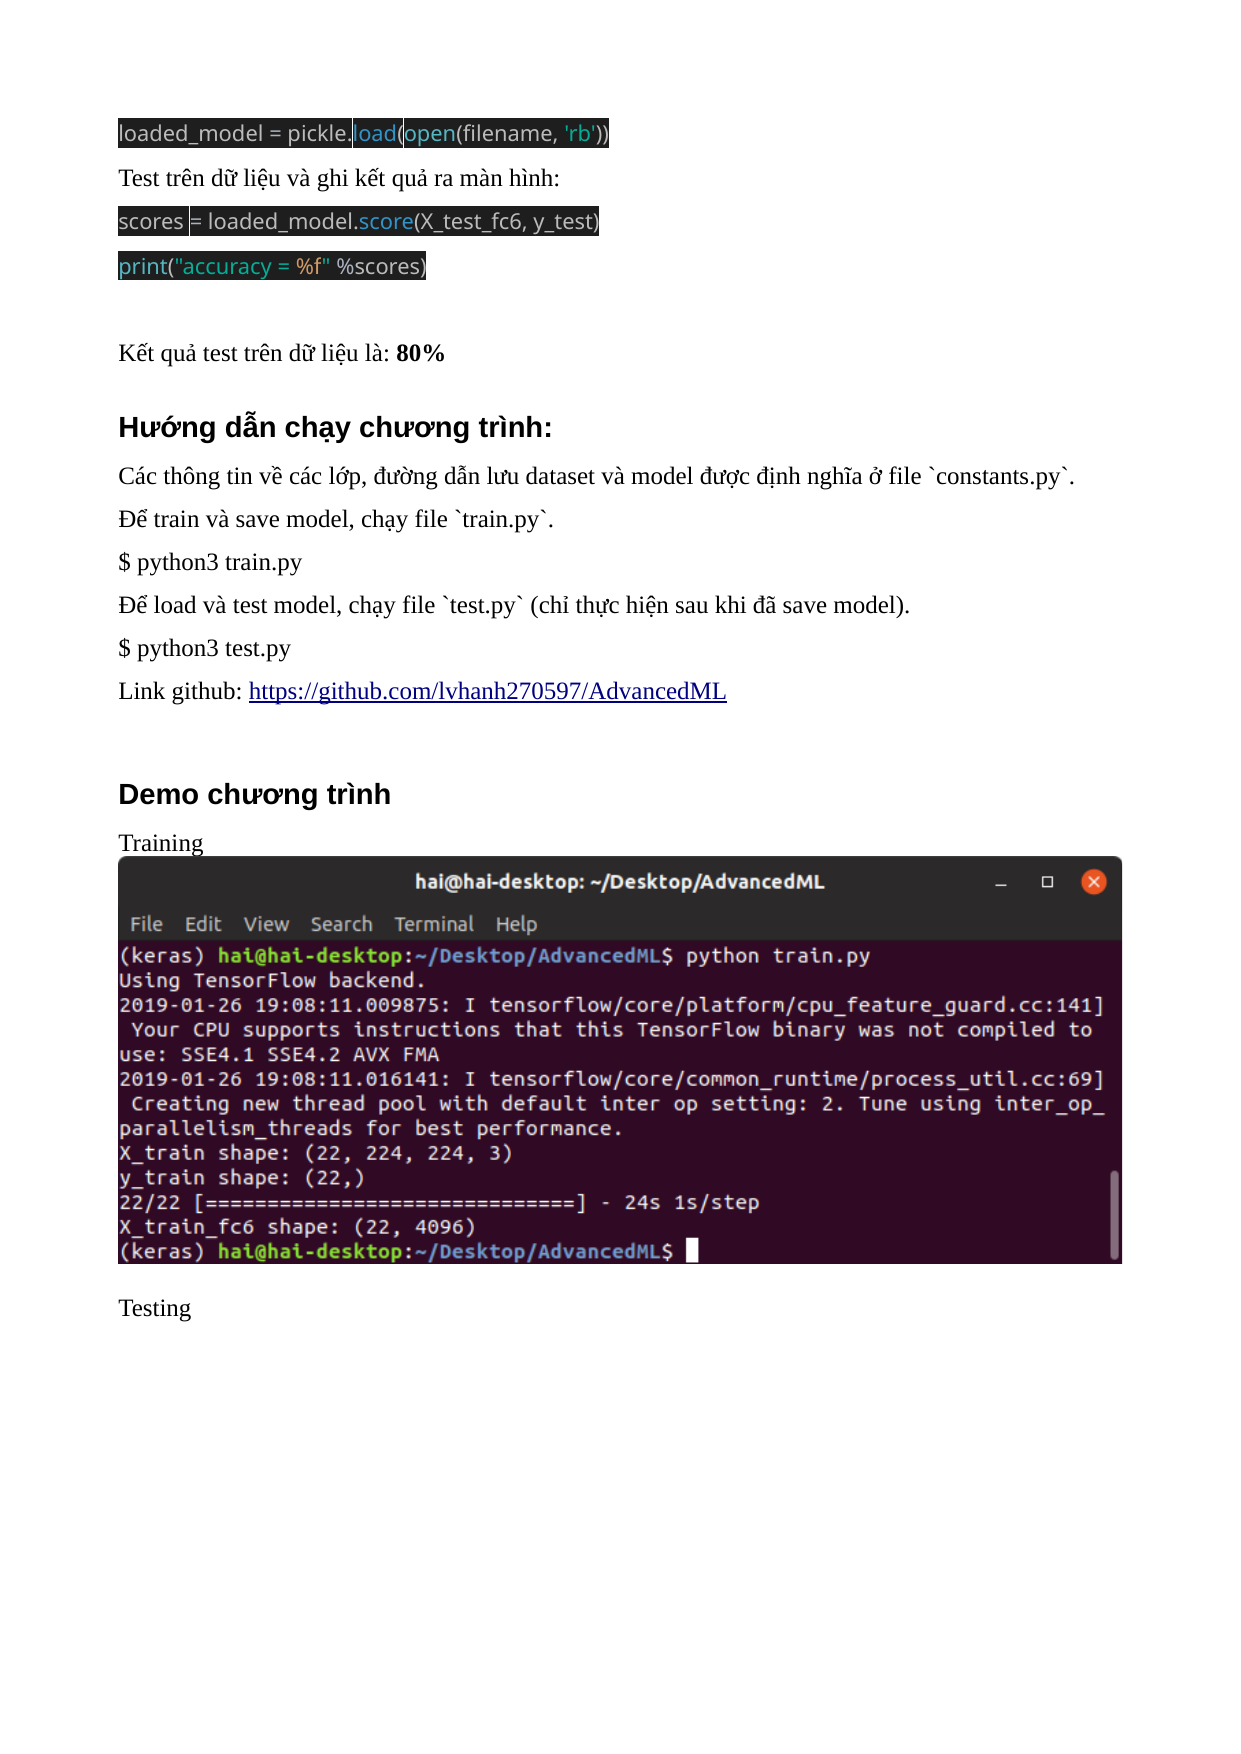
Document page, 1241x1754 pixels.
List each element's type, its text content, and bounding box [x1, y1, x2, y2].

text loaded_model = pickle.load(open(filename, 'rb')) [118, 118, 1122, 148]
text $ python3 train.py [118, 547, 1122, 576]
text scores = loaded_model.score(X_test_fc6, y_test) [118, 206, 1122, 236]
subtitle Demo chương trình [118, 777, 1122, 811]
text Các thông tin về các lớp, đường dẫn lưu dataset và model được định nghĩa ở file `constants.py`. [118, 461, 1122, 489]
text Để load và test model, chạy file `test.py` (chỉ thực hiện sau khi đã save model). [118, 590, 1122, 619]
subtitle Hướng dẫn chạy chương trình: [118, 411, 1122, 444]
text Testing [118, 1293, 1122, 1321]
text Training [118, 828, 1122, 856]
text Kết quả test trên dữ liệu là: 80% [118, 338, 1122, 367]
text Test trên dữ liệu và ghi kết quả ra màn hình: [118, 163, 1122, 192]
text print("accuracy = %f" %scores) [118, 251, 1122, 280]
text Để train và save model, chạy file `train.py`. [118, 504, 1122, 533]
text $ python3 test.py [118, 633, 1122, 662]
text Link github: https://github.com/lvhanh270597/AdvancedML [118, 676, 1122, 705]
